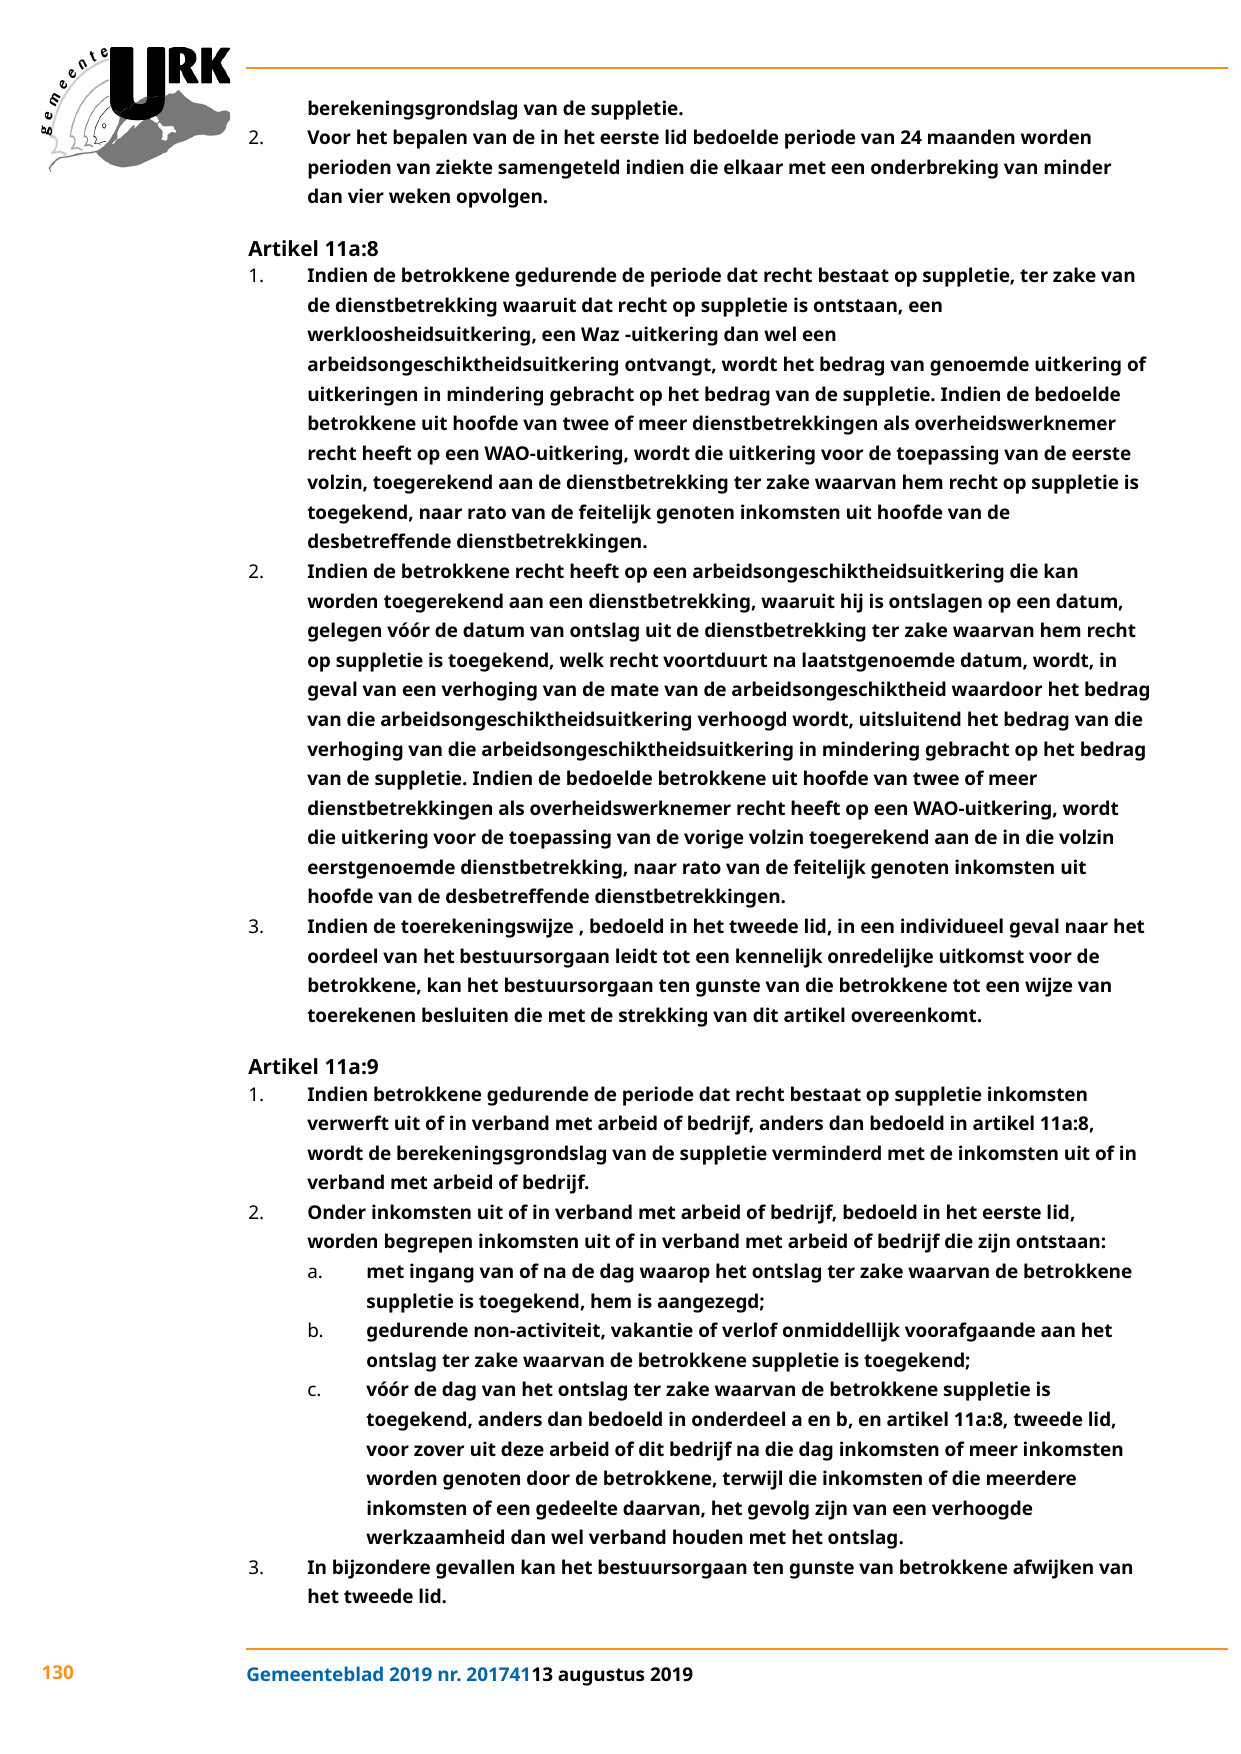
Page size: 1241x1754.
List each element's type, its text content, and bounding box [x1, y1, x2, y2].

picture [41, 47, 231, 172]
text Artikel 11a:9 [248, 1052, 1152, 1081]
list met ingang van of na de dag waarop het ontslag ter zake waarvan de betrokkene suppletie is toegekend, hem is aangezegd; [307, 1258, 1152, 1314]
text Artikel 11a:8 [248, 234, 1152, 262]
list In bijzondere gevallen kan het bestuursorgaan ten gunste van betrokkene afwijken van het tweede lid. [248, 1554, 1152, 1609]
list Indien de betrokkene recht heeft op een arbeidsongeschiktheidsuitkering die kan worden toegerekend aan een dienstbetrekking, waaruit hij is ontslagen op een datum, gelegen vóór de datum van ontslag uit de dienstbetrekking ter zake waarvan hem recht op suppletie is toegekend, welk recht voortduurt na laatstgenoemde datum, wordt, in geval van een verhoging van de mate van de arbeidsongeschiktheid waardoor het bedrag van die arbeidsongeschiktheidsuitkering verhoogd wordt, uitsluitend het bedrag van die verhoging van die arbeidsongeschiktheidsuitkering in mindering gebracht op het bedrag van de suppletie. Indien de bedoelde betrokkene uit hoofde van twee of meer dienstbetrekkingen als overheidswerknemer recht heeft op een WAO-uitkering, wordt die uitkering voor de toepassing van de vorige volzin toegerekend aan de in die volzin eerstgenoemde dienstbetrekking, naar rato van de feitelijk genoten inkomsten uit hoofde van de desbetreffende dienstbetrekkingen. [248, 558, 1152, 909]
list Voor het bepalen van de in het eerste lid bedoelde periode van 24 maanden worden perioden van ziekte samengeteld indien die elkaar met een onderbreking van minder dan vier weken opvolgen. [248, 124, 1152, 209]
list Onder inkomsten uit of in verband met arbeid of bedrijf, bedoeld in het eerste lid, worden begrepen inkomsten uit of in verband met arbeid of bedrijf die zijn ontstaan: [248, 1199, 1152, 1254]
list Indien de toerekeningswijze , bedoeld in het tweede lid, in een individueel geval naar het oordeel van het bestuursorgaan leidt tot een kennelijk onredelijke uitkomst voor de betrokkene, kan het bestuursorgaan ten gunste van die betrokkene tot een wijze van toerekenen besluiten die met de strekking van dit artikel overeenkomt. [248, 913, 1152, 1028]
list Indien betrokkene gedurende de periode dat recht bestaat op suppletie inkomsten verwerft uit of in verband met arbeid of bedrijf, anders dan bedoeld in artikel 11a:8, wordt de berekeningsgrondslag van de suppletie verminderd met de inkomsten uit of in verband met arbeid of bedrijf. [248, 1081, 1152, 1195]
list berekeningsgrondslag van de suppletie. [248, 95, 1152, 121]
list gedurende non-activiteit, vakantie of verlof onmiddellijk voorafgaande aan het ontslag ter zake waarvan de betrokkene suppletie is toegekend; [307, 1317, 1152, 1373]
list Indien de betrokkene gedurende de periode dat recht bestaat op suppletie, ter zake van de dienstbetrekking waaruit dat recht op suppletie is ontstaan, een werkloosheidsuitkering, een Waz -uitkering dan wel een arbeidsongeschiktheidsuitkering ontvangt, wordt het bedrag van genoemde uitkering of uitkeringen in mindering gebracht op het bedrag van de suppletie. Indien de bedoelde betrokkene uit hoofde van twee of meer dienstbetrekkingen als overheidswerknemer recht heeft op een WAO-uitkering, wordt die uitkering voor de toepassing van de eerste volzin, toegerekend aan de dienstbetrekking ter zake waarvan hem recht op suppletie is toegekend, naar rato van de feitelijk genoten inkomsten uit hoofde van de desbetreffende dienstbetrekkingen. [248, 262, 1152, 554]
list vóór de dag van het ontslag ter zake waarvan de betrokkene suppletie is toegekend, anders dan bedoeld in onderdeel a en b, en artikel 11a:8, tweede lid, voor zover uit deze arbeid of dit bedrijf na die dag inkomsten of meer inkomsten worden genoten door de betrokkene, terwijl die inkomsten of die meerdere inkomsten of een gedeelte daarvan, het gevolg zijn van een verhoogde werkzaamheid dan wel verband houden met het ontslag. [307, 1377, 1152, 1550]
